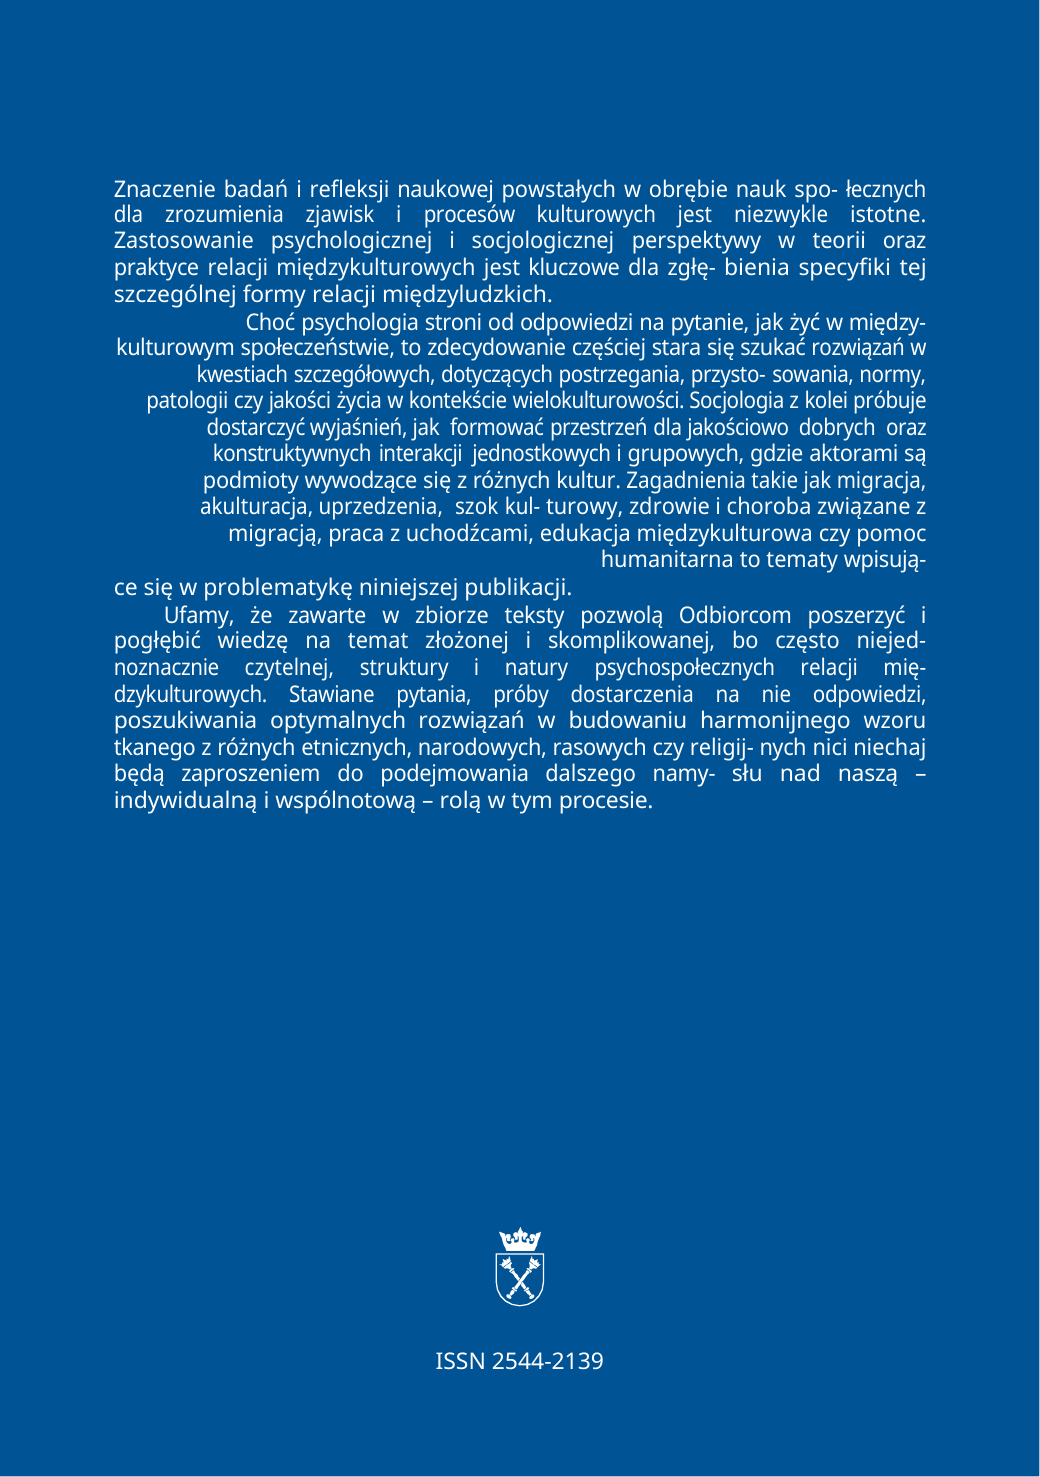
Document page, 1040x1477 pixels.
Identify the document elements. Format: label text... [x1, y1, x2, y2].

text Choć psychologia stroni od odpowiedzi na pytanie, jak żyć w między- kulturowym społeczeństwie, to zdecydowanie częściej stara się szukać rozwiązań w kwestiach szczegółowych, dotyczących postrzegania, przysto- sowania, normy, patologii czy jakości życia w kontekście wielokulturowości. Socjologia z kolei próbuje dostarczyć wyjaśnień, jak formować przestrzeń dla jakościowo dobrych oraz konstruktywnych interakcji jednostkowych i grupowych, gdzie aktorami są podmioty wywodzące się z różnych kultur. Zagadnienia takie jak migracja, akulturacja, uprzedzenia, szok kul- turowy, zdrowie i choroba związane z migracją, praca z uchodźcami, edukacja międzykulturowa czy pomoc humanitarna to tematy wpisują- [113, 309, 926, 575]
picture [499, 1256, 541, 1299]
text Ufamy, że zawarte w zbiorze teksty pozwolą Odbiorcom poszerzyć i pogłębić wiedzę na temat złożonej i skomplikowanej, bo często niejed- noznacznie czytelnej, struktury i natury psychospołecznych relacji mię- dzykulturowych. Stawiane pytania, próby dostarczenia na nie odpowiedzi, poszukiwania optymalnych rozwiązań w budowaniu harmonijnego wzoru tkanego z różnych etnicznych, narodowych, rasowych czy religij- nych nici niechaj będą zaproszeniem do podejmowania dalszego namy- słu nad naszą – indywidualną i wspólnotową – rolą w tym procesie. [113, 602, 926, 815]
text Znaczenie badań i refleksji naukowej powstałych w obrębie nauk spo- łecznych dla zrozumienia zjawisk i procesów kulturowych jest niezwykle istotne. Zastosowanie psychologicznej i socjologicznej perspektywy w teorii oraz praktyce relacji międzykulturowych jest kluczowe dla zgłę- bienia specyfiki tej szczególnej formy relacji międzyludzkich. [113, 176, 926, 309]
text ce się w problematykę niniejszej publikacji. [113, 575, 941, 601]
picture [499, 1227, 541, 1251]
text ISSN 2544-2139 [189, 1345, 850, 1376]
